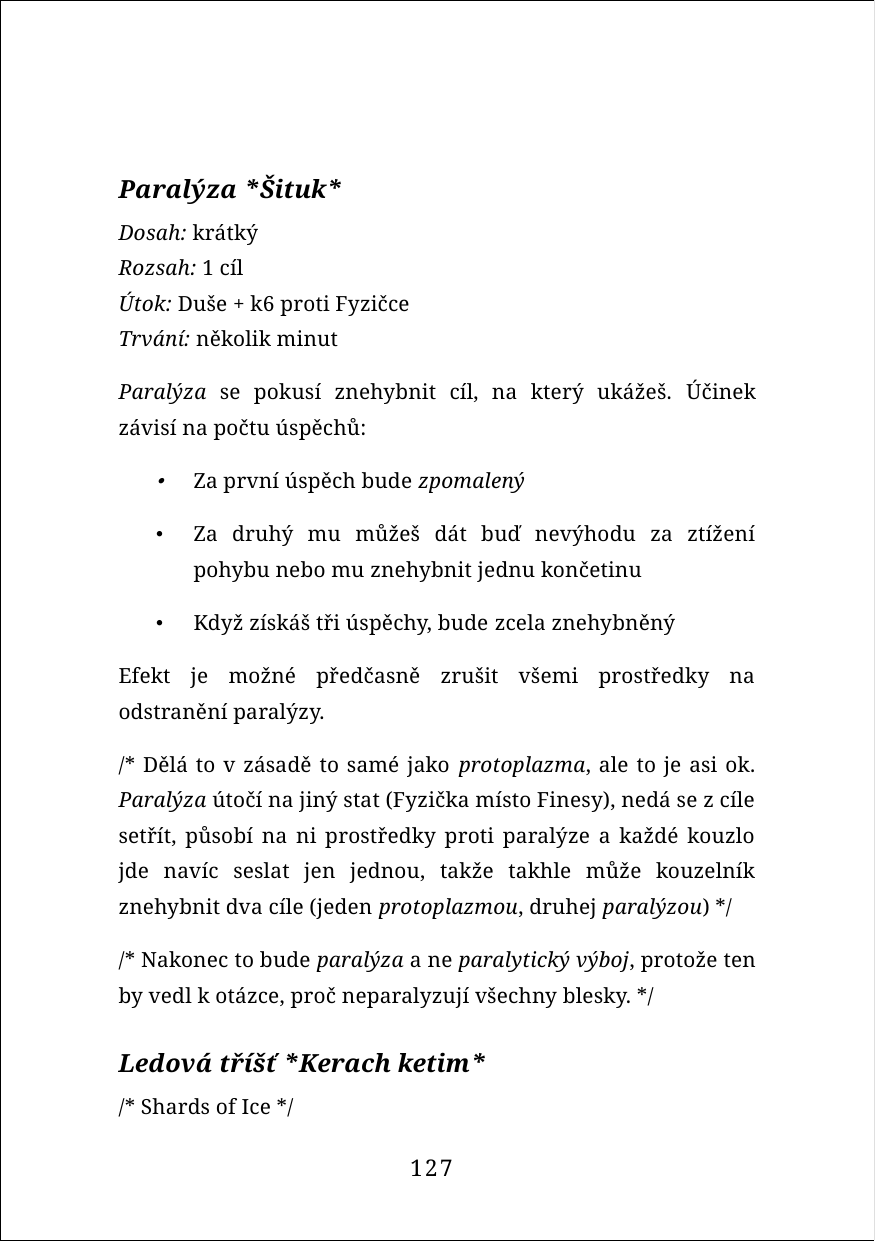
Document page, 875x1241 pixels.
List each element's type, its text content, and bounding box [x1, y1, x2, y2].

subtitle Ledová tříšť *Kerach ketim* [118, 1046, 756, 1080]
list Za první úspěch bude zpomalený [156, 466, 756, 494]
subtitle Paralýza *Šituk* [118, 172, 756, 206]
text /* Nakonec to bude paralýza a ne paralytický výboj, protože ten by vedl k otázce, proč neparalyzují všechny blesky. */ [118, 945, 756, 1009]
text /* Shards of Ice */ [118, 1092, 756, 1120]
list Za druhý mu můžeš dát buď nevýhodu za ztížení pohybu nebo mu znehybnit jednu končetinu [156, 519, 756, 583]
list Když získáš tři úspěchy, bude zcela znehybněný [156, 608, 756, 637]
text Efekt je možné předčasně zrušit všemi prostředky na odstranění paralýzy. [118, 661, 756, 725]
text /* Dělá to v zásadě to samé jako protoplazma, ale to je asi ok. Paralýza útočí na jiný stat (Fyzička místo Finesy), nedá se z cíle setřít, působí na ni prostředky proti paralýze a každé kouzlo jde navíc seslat jen jednou, takže takhle může kouzelník znehybnit dva cíle (jeden protoplazmou, druhej paralýzou) */ [118, 750, 756, 921]
text Dosah: krátký Rozsah: 1 cíl Útok: Duše + k6 proti Fyzičce Trvání: několik minut [118, 218, 756, 353]
text Paralýza se pokusí znehybnit cíl, na který ukážeš. Účinek závisí na počtu úspěchů: [118, 377, 756, 441]
